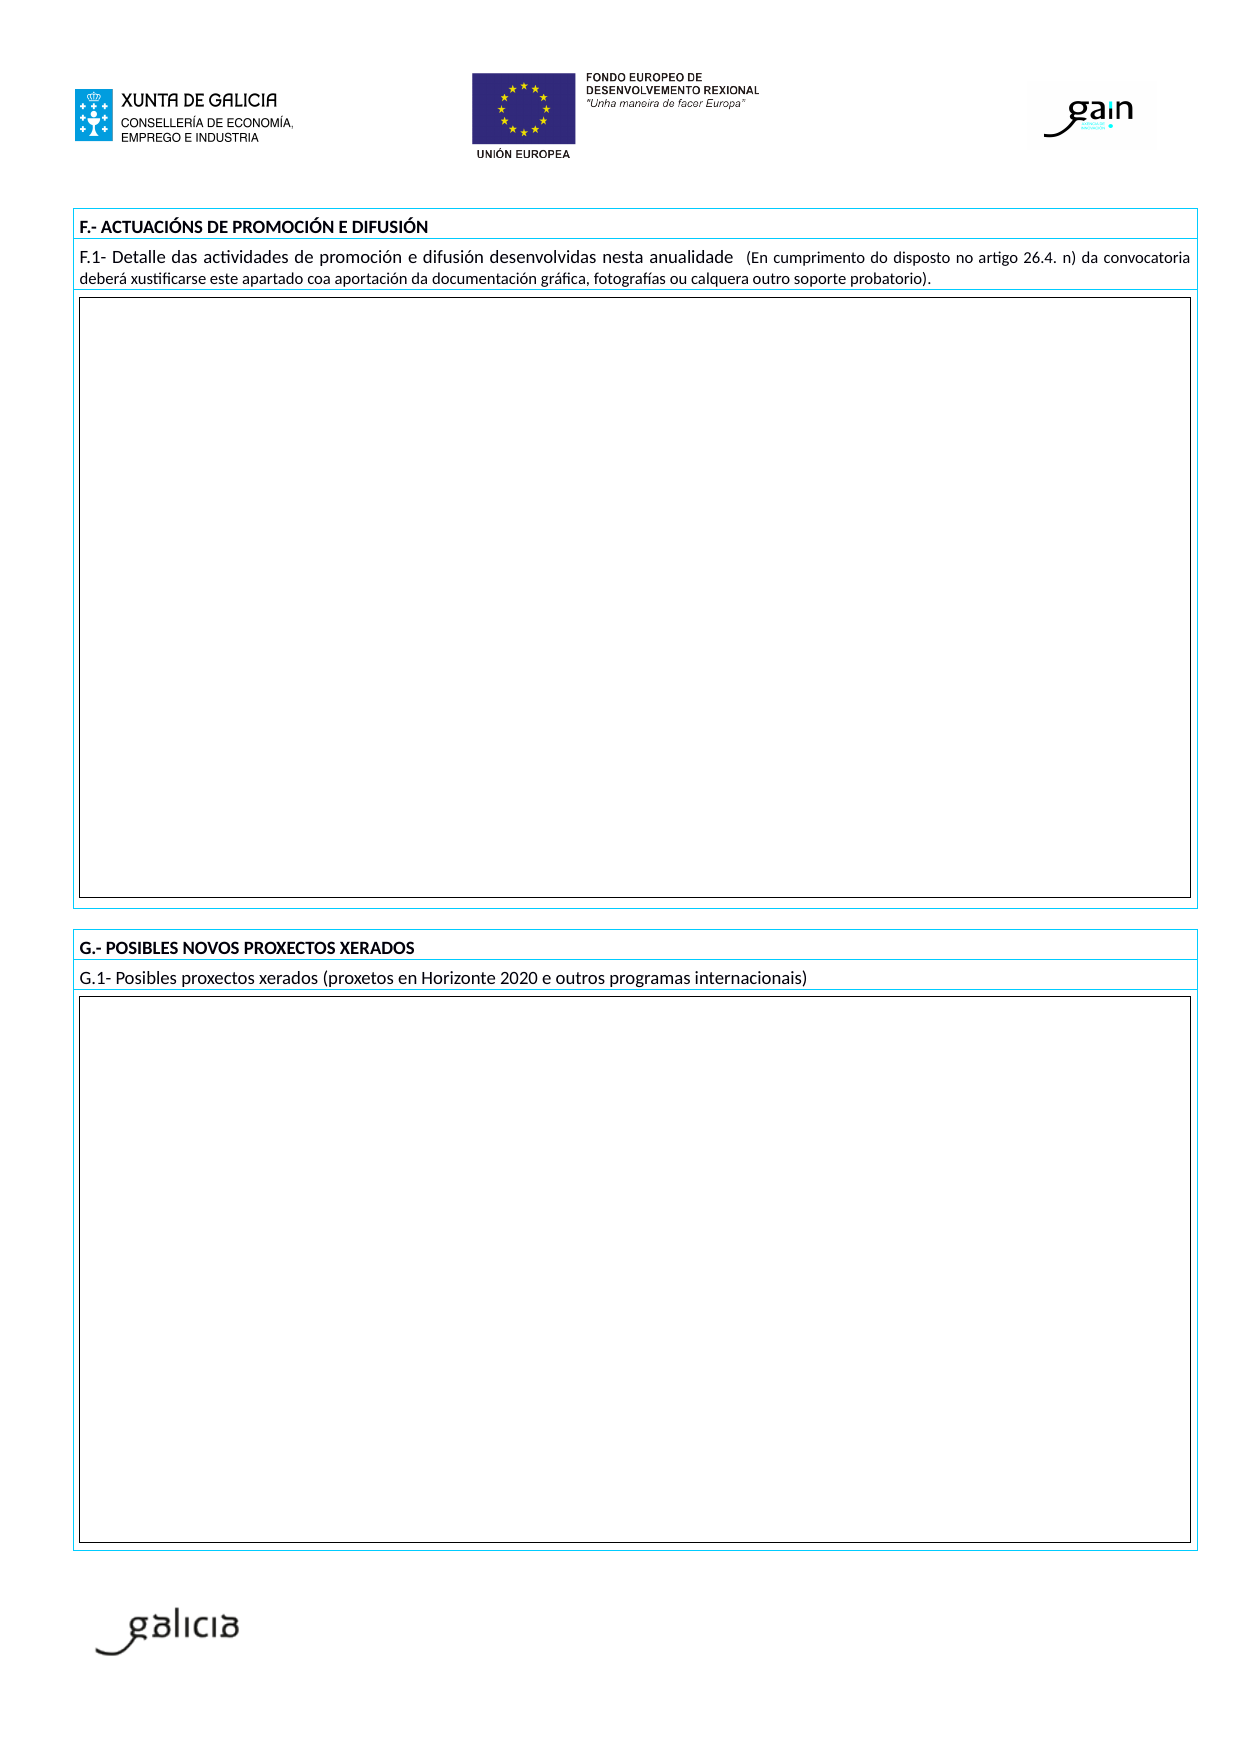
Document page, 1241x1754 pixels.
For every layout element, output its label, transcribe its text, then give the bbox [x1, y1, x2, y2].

table_header G.- POSIBLES NOVOS PROXECTOS XERADOS [74, 930, 1197, 959]
picture [88, 119, 99, 135]
picture [472, 73, 759, 158]
picture [113, 89, 293, 142]
picture [1027, 81, 1157, 150]
table_cell [74, 990, 1197, 1549]
picture [75, 1586, 265, 1681]
table_cell [74, 290, 1197, 907]
table_header F.- ACTUACIÓNS DE PROMOCIÓN E DIFUSIÓN [74, 209, 1197, 238]
table_cell F.1- Detalle das actividades de promoción e difusión desenvolvidas nesta anualidade (En cumprimento do disposto no artigo 26.4. n) da convocatoria deberá xustificarse este apartado coa aportación da documentación gráfica, fotografías ou calquera outro soporte probatorio). [74, 239, 1197, 289]
table_cell G.1- Posibles proxectos xerados (proxetos en Horizonte 2020 e outros programas internacionais) [74, 960, 1197, 989]
